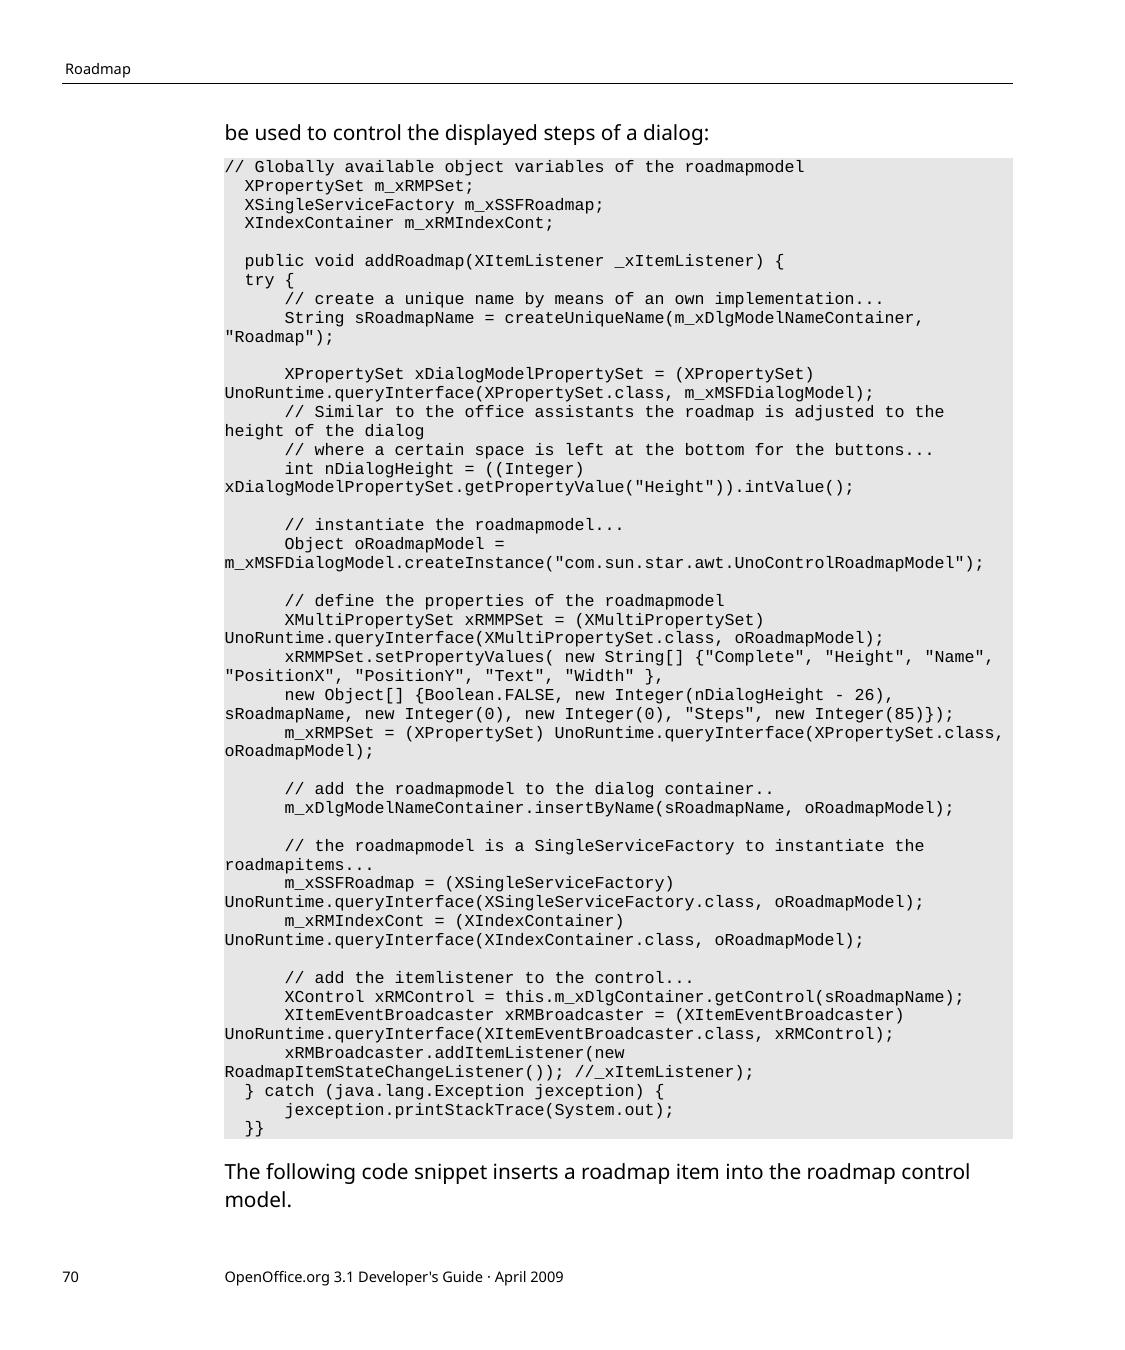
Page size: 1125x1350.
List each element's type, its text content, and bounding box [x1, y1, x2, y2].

text The following code snippet inserts a roadmap item into the roadmap control model. [224, 1157, 1013, 1214]
text be used to control the displayed steps of a dialog: [224, 118, 1013, 147]
text // Globally available object variables of the roadmapmodel XPropertySet m_xRMPSet; XSingleServiceFactory m_xSSFRoadmap; XIndexContainer m_xRMIndexCont; public void addRoadmap(XItemListener _xItemListener) { try { // create a unique name by means of an own implementation... String sRoadmapName = createUniqueName(m_xDlgModelNameContainer, "Roadmap"); XPropertySet xDialogModelPropertySet = (XPropertySet) UnoRuntime.queryInterface(XPropertySet.class, m_xMSFDialogModel); // Similar to the office assistants the roadmap is adjusted to the height of the dialog // where a certain space is left at the bottom for the buttons... int nDialogHeight = ((Integer) xDialogModelPropertySet.getPropertyValue("Height")).intValue(); // instantiate the roadmapmodel... Object oRoadmapModel = m_xMSFDialogModel.createInstance("com.sun.star.awt.UnoControlRoadmapModel"); // define the properties of the roadmapmodel XMultiPropertySet xRMMPSet = (XMultiPropertySet) UnoRuntime.queryInterface(XMultiPropertySet.class, oRoadmapModel); xRMMPSet.setPropertyValues( new String[] {"Complete", "Height", "Name", "PositionX", "PositionY", "Text", "Width" }, new Object[] {Boolean.FALSE, new Integer(nDialogHeight - 26), sRoadmapName, new Integer(0), new Integer(0), "Steps", new Integer(85)}); m_xRMPSet = (XPropertySet) UnoRuntime.queryInterface(XPropertySet.class, oRoadmapModel); // add the roadmapmodel to the dialog container.. m_xDlgModelNameContainer.insertByName(sRoadmapName, oRoadmapModel); // the roadmapmodel is a SingleServiceFactory to instantiate the roadmapitems... m_xSSFRoadmap = (XSingleServiceFactory) UnoRuntime.queryInterface(XSingleServiceFactory.class, oRoadmapModel); m_xRMIndexCont = (XIndexContainer) UnoRuntime.queryInterface(XIndexContainer.class, oRoadmapModel); // add the itemlistener to the control... XControl xRMControl = this.m_xDlgContainer.getControl(sRoadmapName); XItemEventBroadcaster xRMBroadcaster = (XItemEventBroadcaster) UnoRuntime.queryInterface(XItemEventBroadcaster.class, xRMControl); xRMBroadcaster.addItemListener(new RoadmapItemStateChangeListener()); //_xItemListener); } catch (java.lang.Exception jexception) { jexception.printStackTrace(System.out); }} [224, 158, 1013, 1139]
